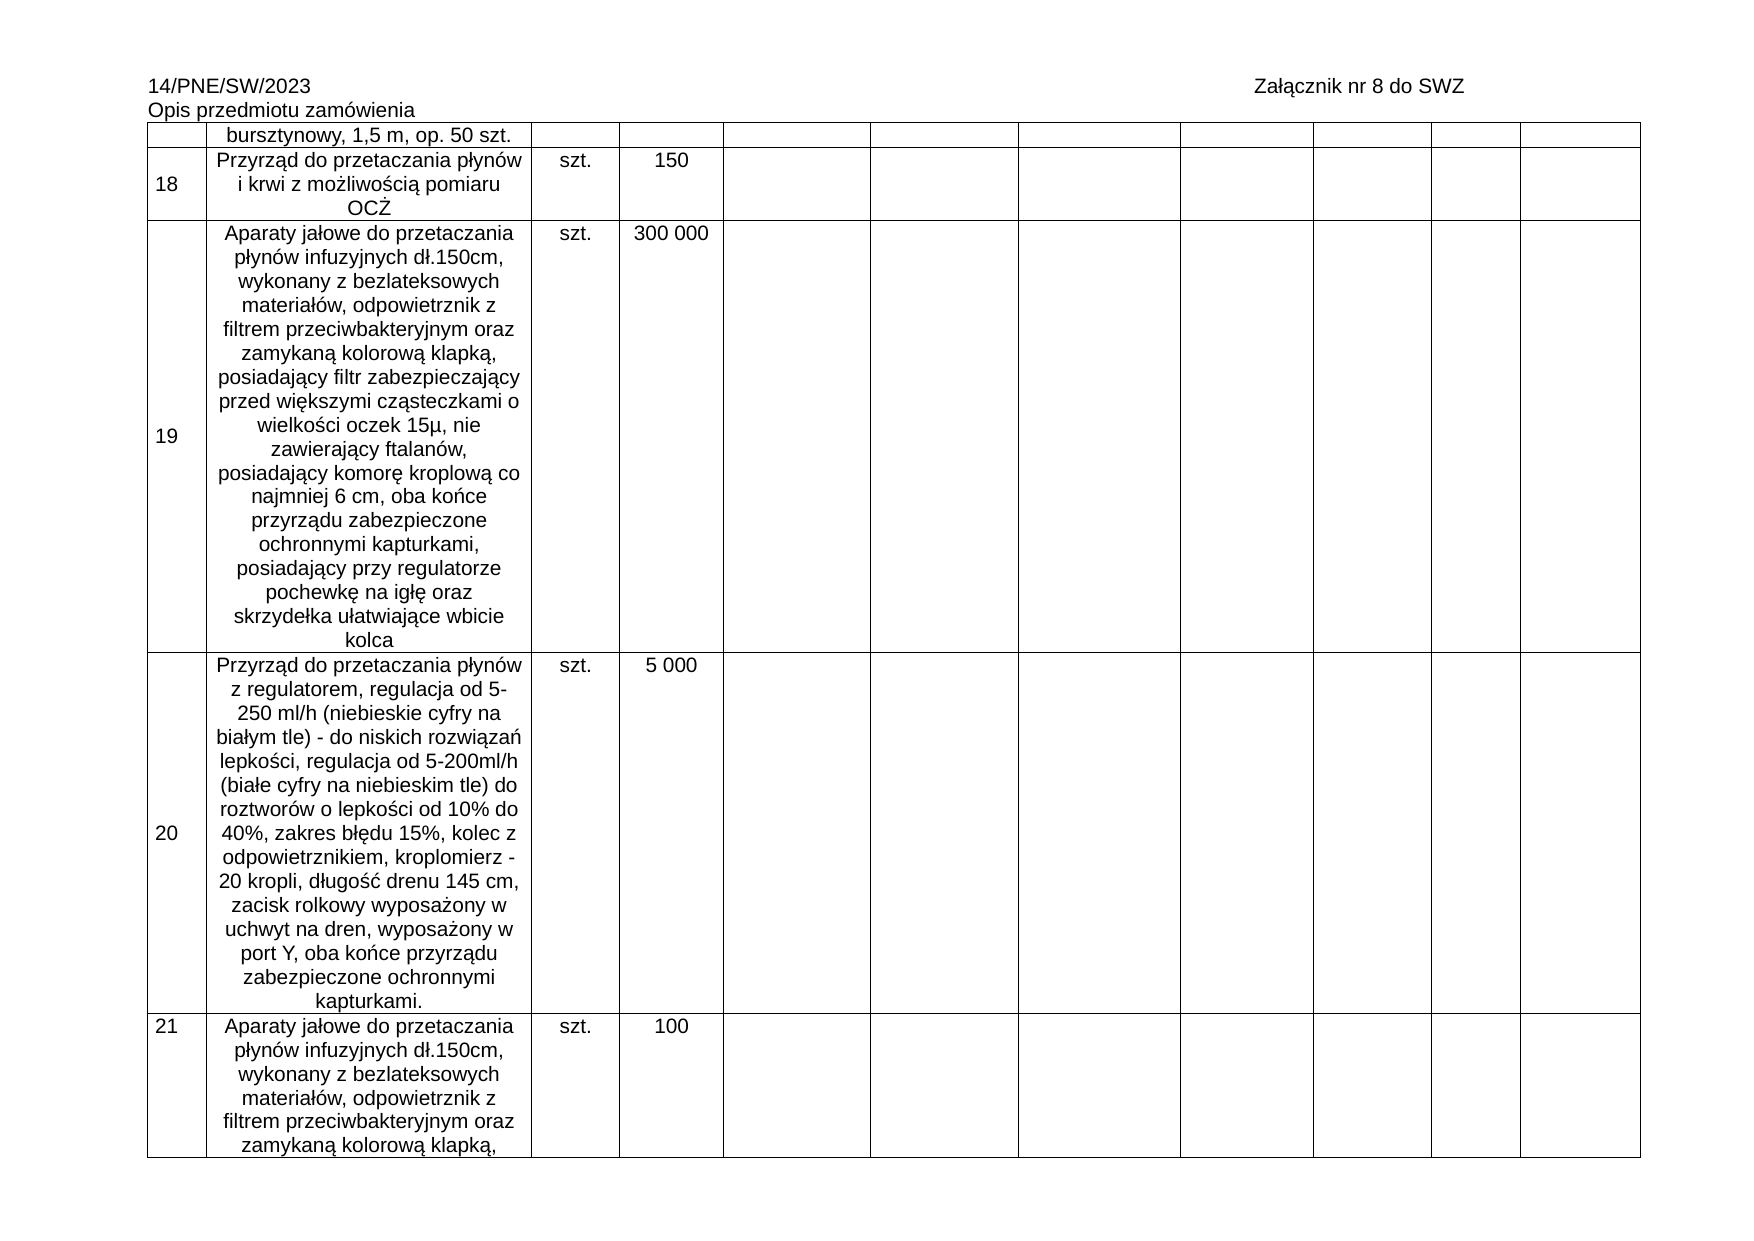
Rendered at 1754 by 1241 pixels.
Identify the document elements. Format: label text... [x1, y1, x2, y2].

table_cell 150 [620, 148, 723, 220]
table_cell [1521, 221, 1640, 652]
table_cell [724, 148, 870, 220]
table_cell [1521, 123, 1640, 147]
table_cell [1432, 1014, 1520, 1157]
table_cell szt. [532, 148, 619, 220]
table_cell [1019, 221, 1180, 652]
table_cell [1181, 123, 1313, 147]
table_cell [1521, 148, 1640, 220]
table_cell [724, 221, 870, 652]
table_cell [1181, 221, 1313, 652]
table_cell [1019, 123, 1180, 147]
table_cell [1432, 148, 1520, 220]
table_cell Aparaty jałowe do przetaczania płynów infuzyjnych dł.150cm, wykonany z bezlateksowych materiałów, odpowietrznik z filtrem przeciwbakteryjnym oraz zamykaną kolorową klapką, posiadający filtr zabezpieczający przed większymi cząsteczkami o wielkości oczek 15µ, nie zawierający ftalanów, posiadający komorę kroplową co najmniej 6 cm, oba końce przyrządu zabezpieczone ochronnymi kapturkami, posiadający przy regulatorze pochewkę na igłę oraz skrzydełka ułatwiające wbicie kolca [207, 221, 531, 652]
table_cell [1432, 653, 1520, 1012]
table_cell [532, 123, 619, 147]
table_cell Przyrząd do przetaczania płynów z regulatorem, regulacja od 5-250 ml/h (niebieskie cyfry na białym tle) - do niskich rozwiązań lepkości, regulacja od 5-200ml/h (białe cyfry na niebieskim tle) do roztworów o lepkości od 10% do 40%, zakres błędu 15%, kolec z odpowietrznikiem, kroplomierz - 20 kropli, długość drenu 145 cm, zacisk rolkowy wyposażony w uchwyt na dren, wyposażony w port Y, oba końce przyrządu zabezpieczone ochronnymi kapturkami. [207, 653, 531, 1012]
table_cell [724, 653, 870, 1012]
table_cell 21 [148, 1014, 206, 1157]
table_cell szt. [532, 221, 619, 652]
table_cell 20 [148, 653, 206, 1012]
table_cell [148, 123, 206, 147]
table_cell [620, 123, 723, 147]
table_cell 19 [148, 221, 206, 652]
table_cell [1314, 653, 1431, 1012]
table_cell [1181, 148, 1313, 220]
table_cell [1019, 653, 1180, 1012]
table_cell szt. [532, 1014, 619, 1157]
table_cell [1181, 1014, 1313, 1157]
table_cell [1019, 1014, 1180, 1157]
table_cell Aparaty jałowe do przetaczania płynów infuzyjnych dł.150cm, wykonany z bezlateksowych materiałów, odpowietrznik z filtrem przeciwbakteryjnym oraz zamykaną kolorową klapką, [207, 1014, 531, 1157]
table_cell 5 000 [620, 653, 723, 1012]
table_cell [1521, 653, 1640, 1012]
table_cell [871, 148, 1018, 220]
table_cell [1521, 1014, 1640, 1157]
table_cell bursztynowy, 1,5 m, op. 50 szt. [207, 123, 531, 147]
table_cell [871, 1014, 1018, 1157]
table_cell [1314, 123, 1431, 147]
table_cell [1432, 221, 1520, 652]
table_cell [1019, 148, 1180, 220]
table_cell [724, 1014, 870, 1157]
table_cell [871, 653, 1018, 1012]
table_cell [1314, 148, 1431, 220]
table_cell szt. [532, 653, 619, 1012]
table_cell [1432, 123, 1520, 147]
table_cell [1314, 1014, 1431, 1157]
table_cell [724, 123, 870, 147]
table_cell 100 [620, 1014, 723, 1157]
table_cell [1181, 653, 1313, 1012]
table_cell [1314, 221, 1431, 652]
table_cell Przyrząd do przetaczania płynów i krwi z możliwością pomiaru OCŻ [207, 148, 531, 220]
table_cell [871, 123, 1018, 147]
table_cell 18 [148, 148, 206, 220]
table_cell 300 000 [620, 221, 723, 652]
table_cell [871, 221, 1018, 652]
